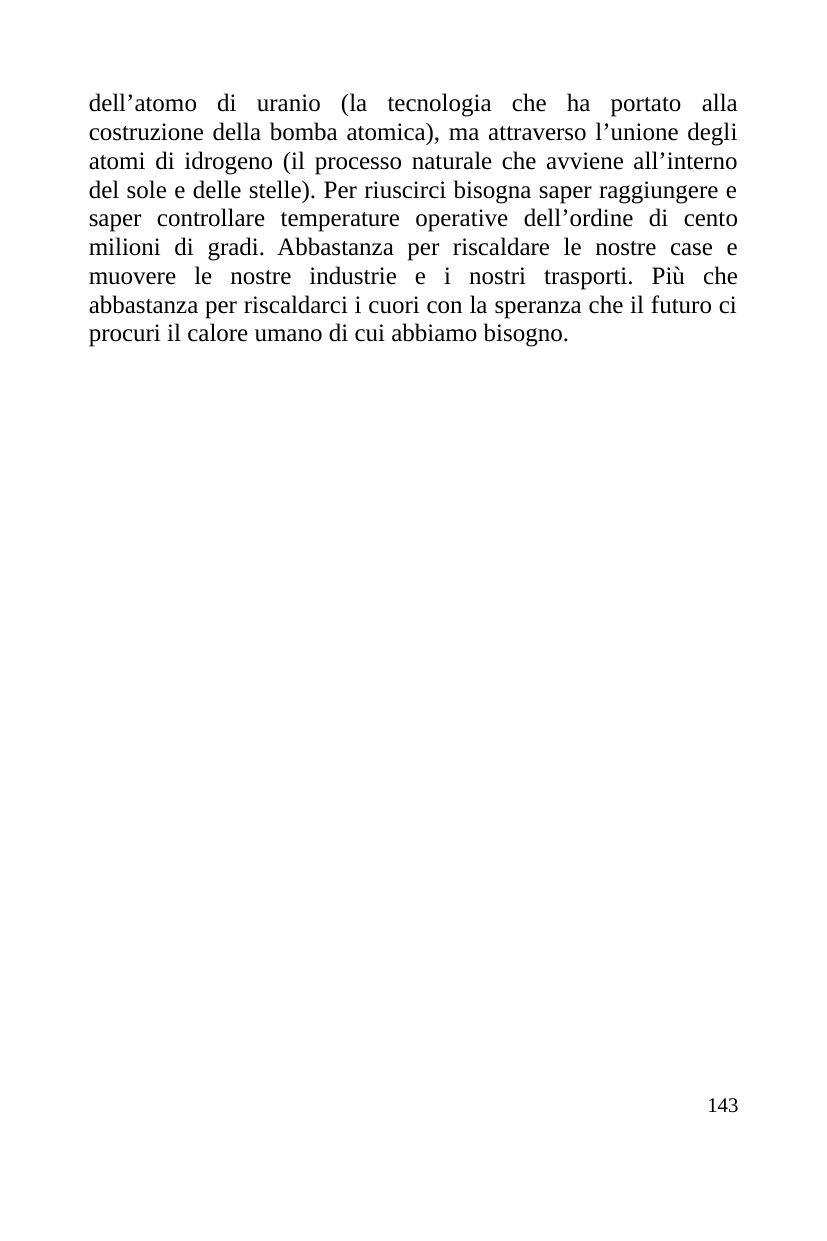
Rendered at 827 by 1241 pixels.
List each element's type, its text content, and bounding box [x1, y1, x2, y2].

text dell’atomo di uranio (la tecnologia che ha portato alla costruzione della bomba atomica), ma attraverso l’unione degli atomi di idrogeno (il processo naturale che avviene all’interno del sole e delle stelle). Per riuscirci bisogna saper raggiungere e saper controllare temperature operative dell’ordine di cento milioni di gradi. Abbastanza per riscaldare le nostre case e muovere le nostre industrie e i nostri trasporti. Più che abbastanza per riscaldarci i cuori con la speranza che il futuro ci procuri il calore umano di cui abbiamo bisogno. [88, 88, 738, 347]
